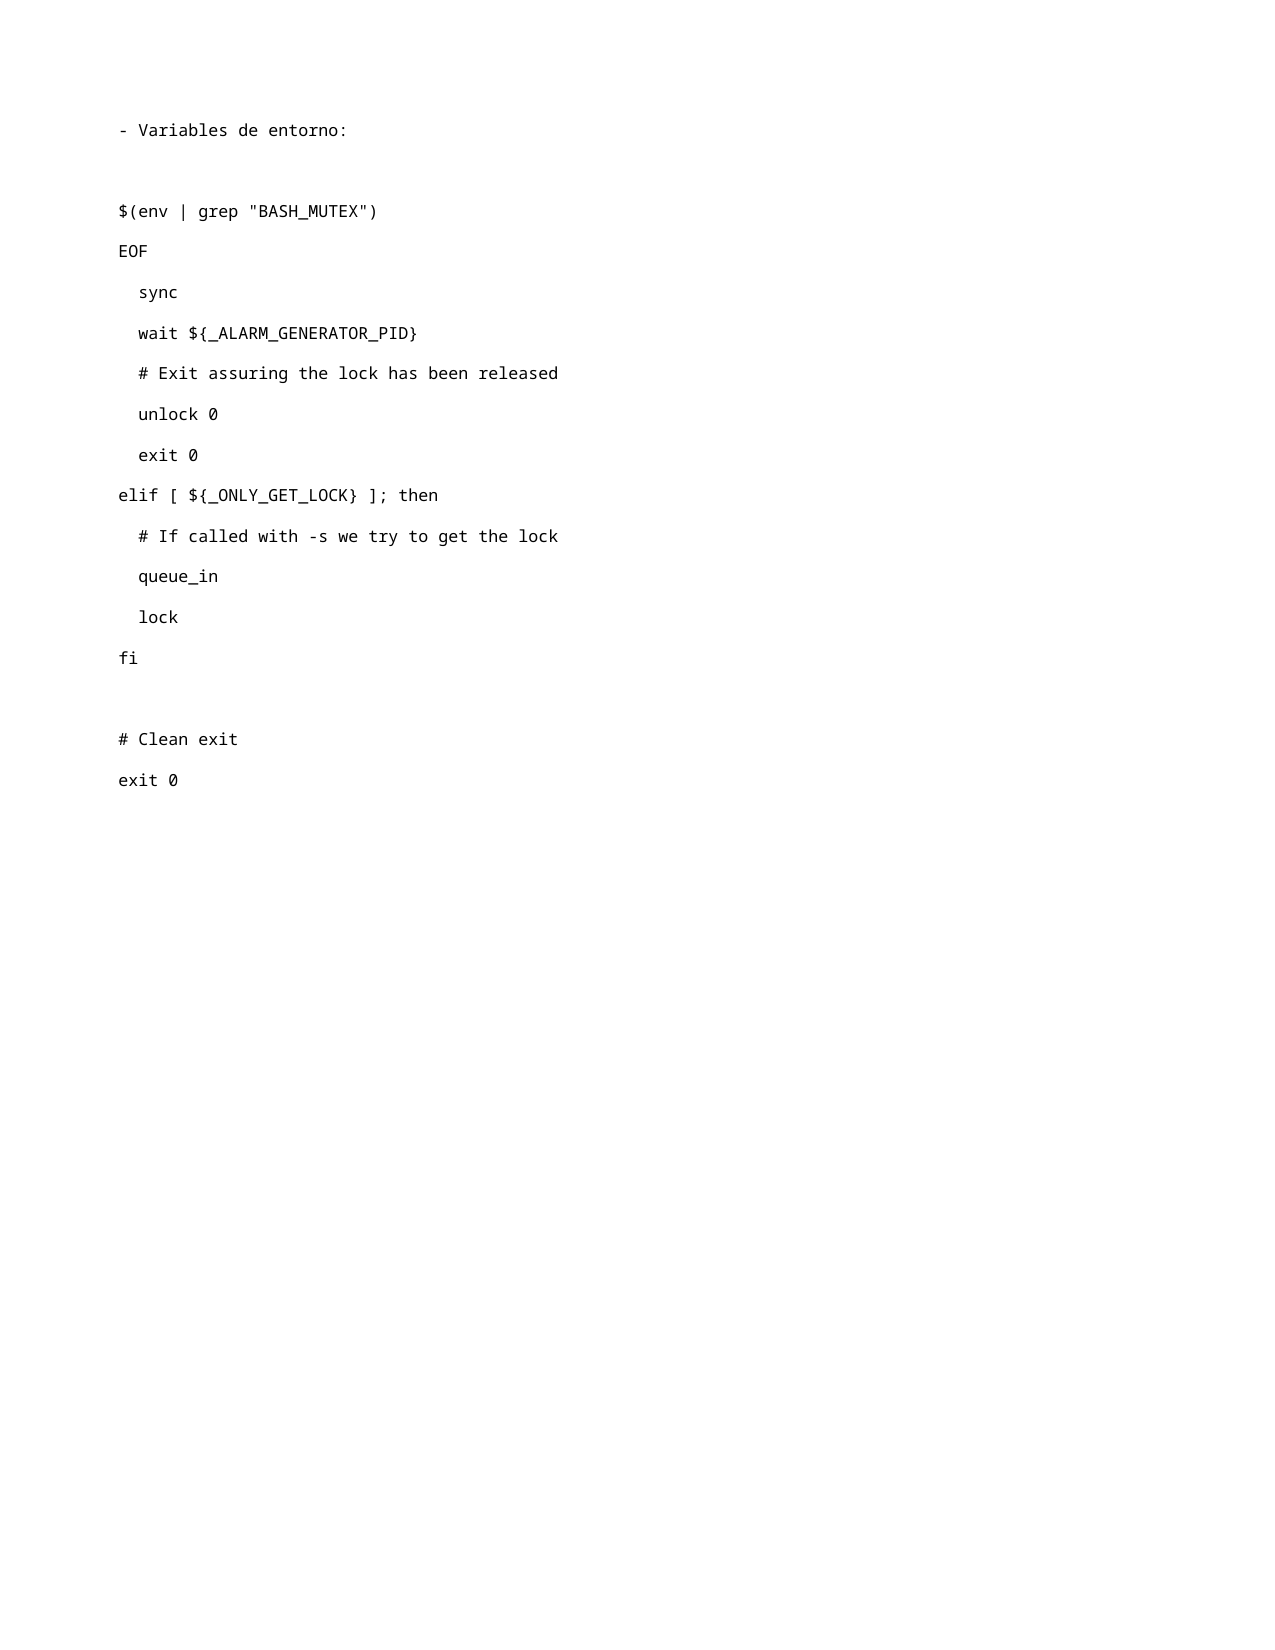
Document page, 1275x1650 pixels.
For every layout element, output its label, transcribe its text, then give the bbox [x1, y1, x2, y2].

text wait ${_ALARM_GENERATOR_PID} [118, 321, 1157, 344]
text - Variables de entorno: [118, 118, 1157, 141]
text # Clean exit [118, 727, 1157, 750]
text exit 0 [118, 443, 1157, 466]
text EOF [118, 240, 1157, 263]
text elif [ ${_ONLY_GET_LOCK} ]; then [118, 484, 1157, 506]
text fi [118, 646, 1157, 669]
text sync [118, 281, 1157, 303]
text # If called with -s we try to get the lock [118, 524, 1157, 547]
text # Exit assuring the lock has been released [118, 362, 1157, 384]
text queue_in [118, 565, 1157, 588]
text unlock 0 [118, 402, 1157, 425]
text exit 0 [118, 768, 1157, 791]
text $(env | grep "BASH_MUTEX") [118, 199, 1157, 222]
text lock [118, 606, 1157, 628]
